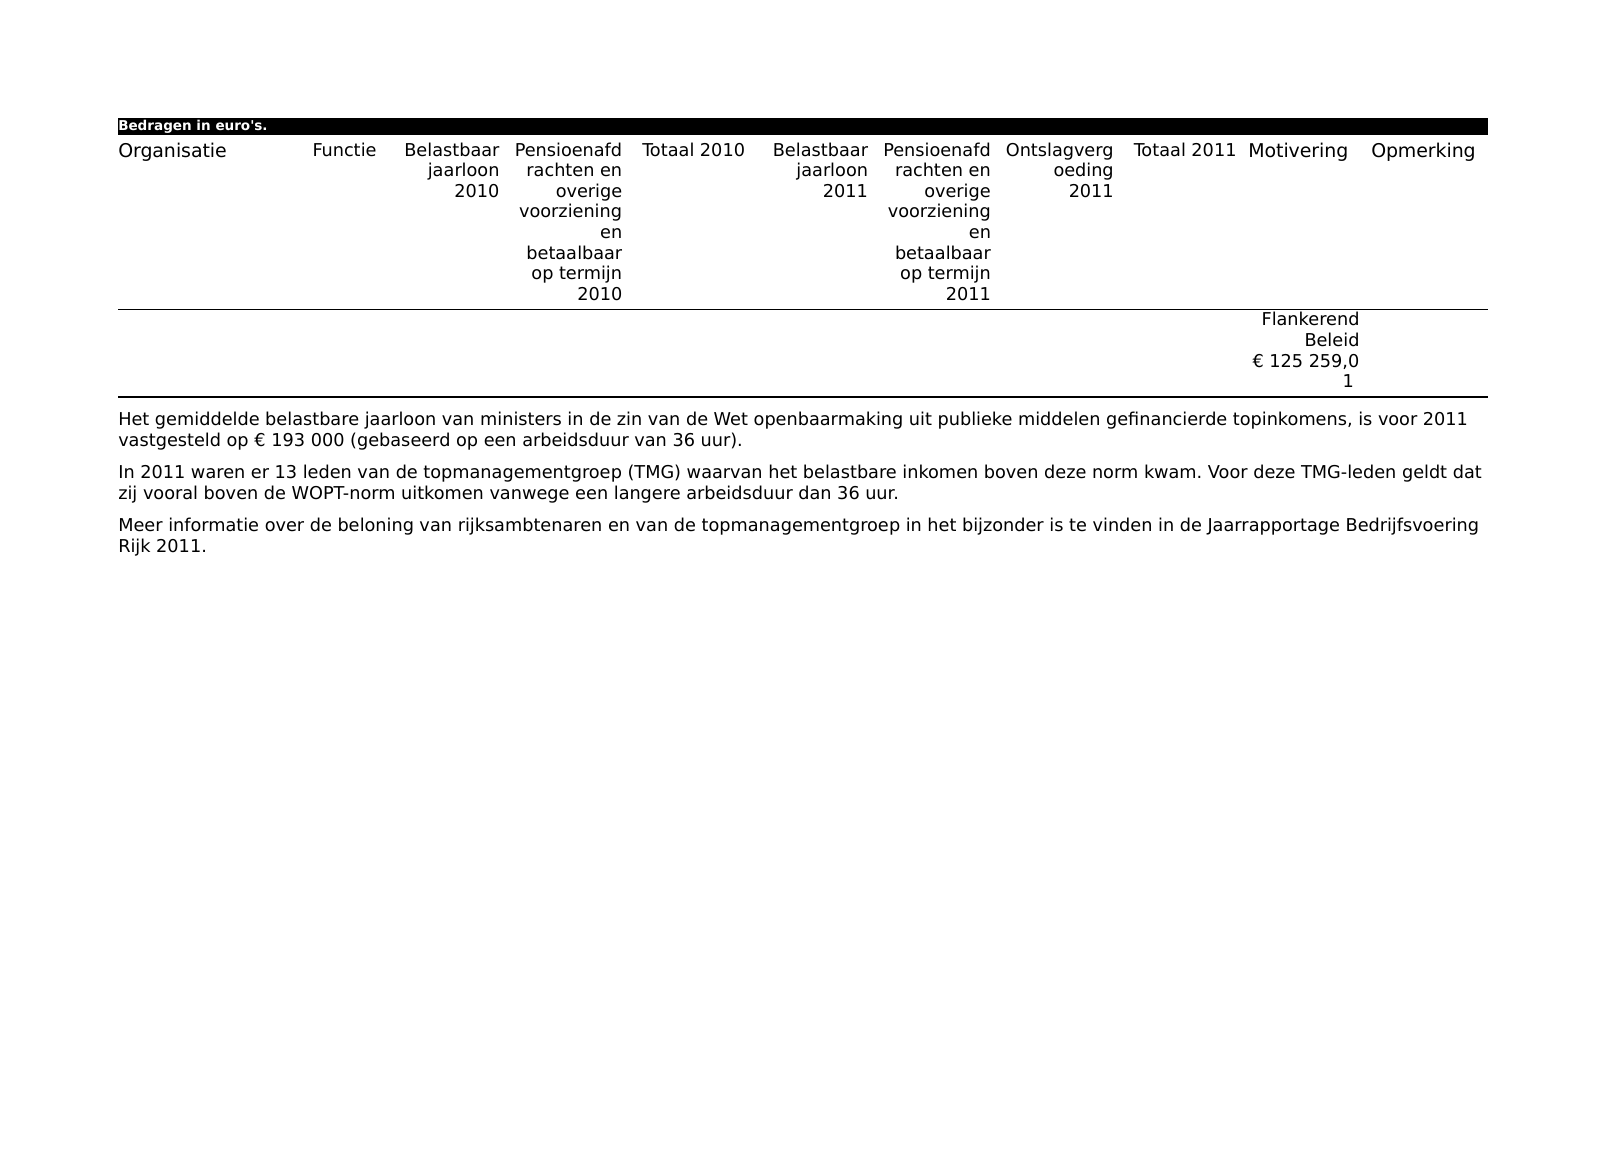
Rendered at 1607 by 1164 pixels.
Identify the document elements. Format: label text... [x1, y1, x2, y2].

table_cell Flankerend Beleid € 125 259,01 [1242, 310, 1365, 396]
table_cell [997, 310, 1119, 396]
table_cell Ontslagvergoeding 2011 [997, 135, 1119, 309]
table_cell [505, 310, 628, 396]
table_cell Pensioenafdrachten en overige voorzieningen betaalbaar op termijn 2011 [874, 135, 997, 309]
table_cell Totaal 2010 [628, 135, 751, 309]
table_cell [241, 310, 382, 396]
table_cell [1119, 310, 1242, 396]
table_cell Motivering [1242, 135, 1365, 309]
table_cell Totaal 2011 [1119, 135, 1242, 309]
table_cell [118, 310, 241, 396]
table_cell Opmerking [1365, 135, 1488, 309]
table_cell [751, 310, 874, 396]
table_cell Het gemiddelde belastbare jaarloon van ministers in de zin van de Wet openbaarmaking uit publieke middelen gefinancierde topinkomens, is voor 2011 vastgesteld op € 193 000 (gebaseerd op een arbeidsduur van 36 uur). In 2011 waren er 13 leden van de topmanagementgroep (TMG) waarvan het belastbare inkomen boven deze norm kwam. Voor deze TMG-leden geldt dat zij vooral boven de WOPT-norm uitkomen vanwege een langere arbeidsduur dan 36 uur. Meer informatie over de beloning van rijksambtenaren en van de topmanagementgroep in het bijzonder is te vinden in de Jaarrapportage Bedrijfsvoering Rijk 2011. [118, 398, 1488, 557]
table_cell [628, 310, 751, 396]
table_cell Belastbaar jaarloon 2011 [751, 135, 874, 309]
table_cell [382, 310, 505, 396]
table_cell Belastbaar jaarloon 2010 [382, 135, 505, 309]
table_cell [1365, 310, 1488, 396]
table_header Bedragen in euro's. [118, 118, 1488, 134]
table_cell [874, 310, 997, 396]
table_cell Pensioenafdrachten en overige voorzieningen betaalbaar op termijn 2010 [505, 135, 628, 309]
table_cell Organisatie [118, 135, 241, 309]
table_cell Functie [241, 135, 382, 309]
